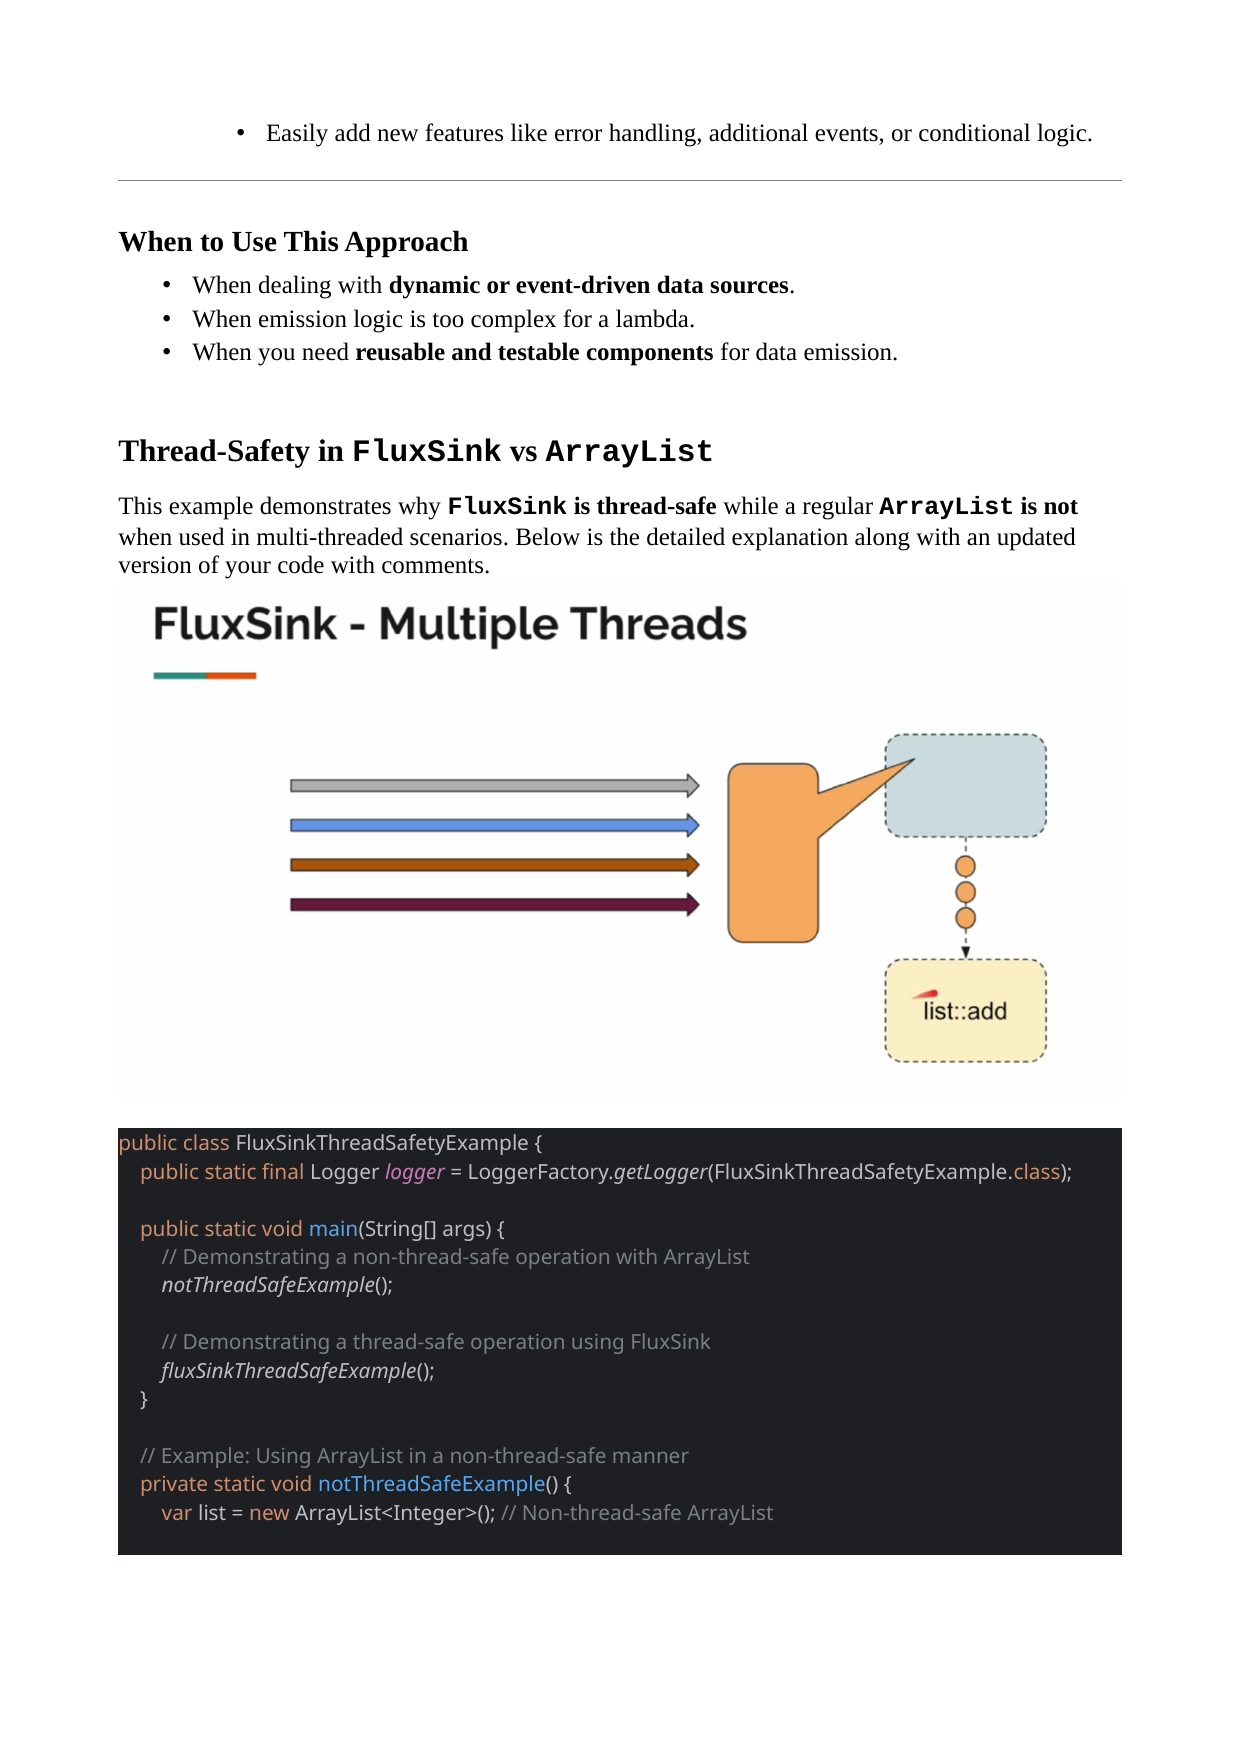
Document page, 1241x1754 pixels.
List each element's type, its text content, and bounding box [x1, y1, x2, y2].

text Thread-Safety in FluxSink vs ArrayList [118, 432, 1122, 470]
text This example demonstrates why FluxSink is thread-safe while a regular ArrayList is not when used in multi-threaded scenarios. Below is the detailed explanation along with an updated version of your code with comments. [118, 491, 1122, 579]
text public class FluxSinkThreadSafetyExample { public static final Logger logger = LoggerFactory.getLogger(FluxSinkThreadSafetyExample.class); public static void main(String[] args) { // Demonstrating a non-thread-safe operation with ArrayList notThreadSafeExample(); // Demonstrating a thread-safe operation using FluxSink fluxSinkThreadSafeExample(); } // Example: Using ArrayList in a non-thread-safe manner private static void notThreadSafeExample() { var list = new ArrayList<Integer>(); // Non-thread-safe ArrayList [118, 1128, 1122, 1555]
list When dealing with dynamic or event-driven data sources. [162, 271, 1122, 299]
subtitle When to Use This Approach [118, 224, 1122, 258]
list Easily add new features like error handling, additional events, or conditional logic. [236, 118, 1122, 147]
list When emission logic is too complex for a lambda. [162, 304, 1122, 332]
picture [118, 579, 1123, 1100]
list When you need reusable and testable components for data emission. [162, 337, 1122, 365]
